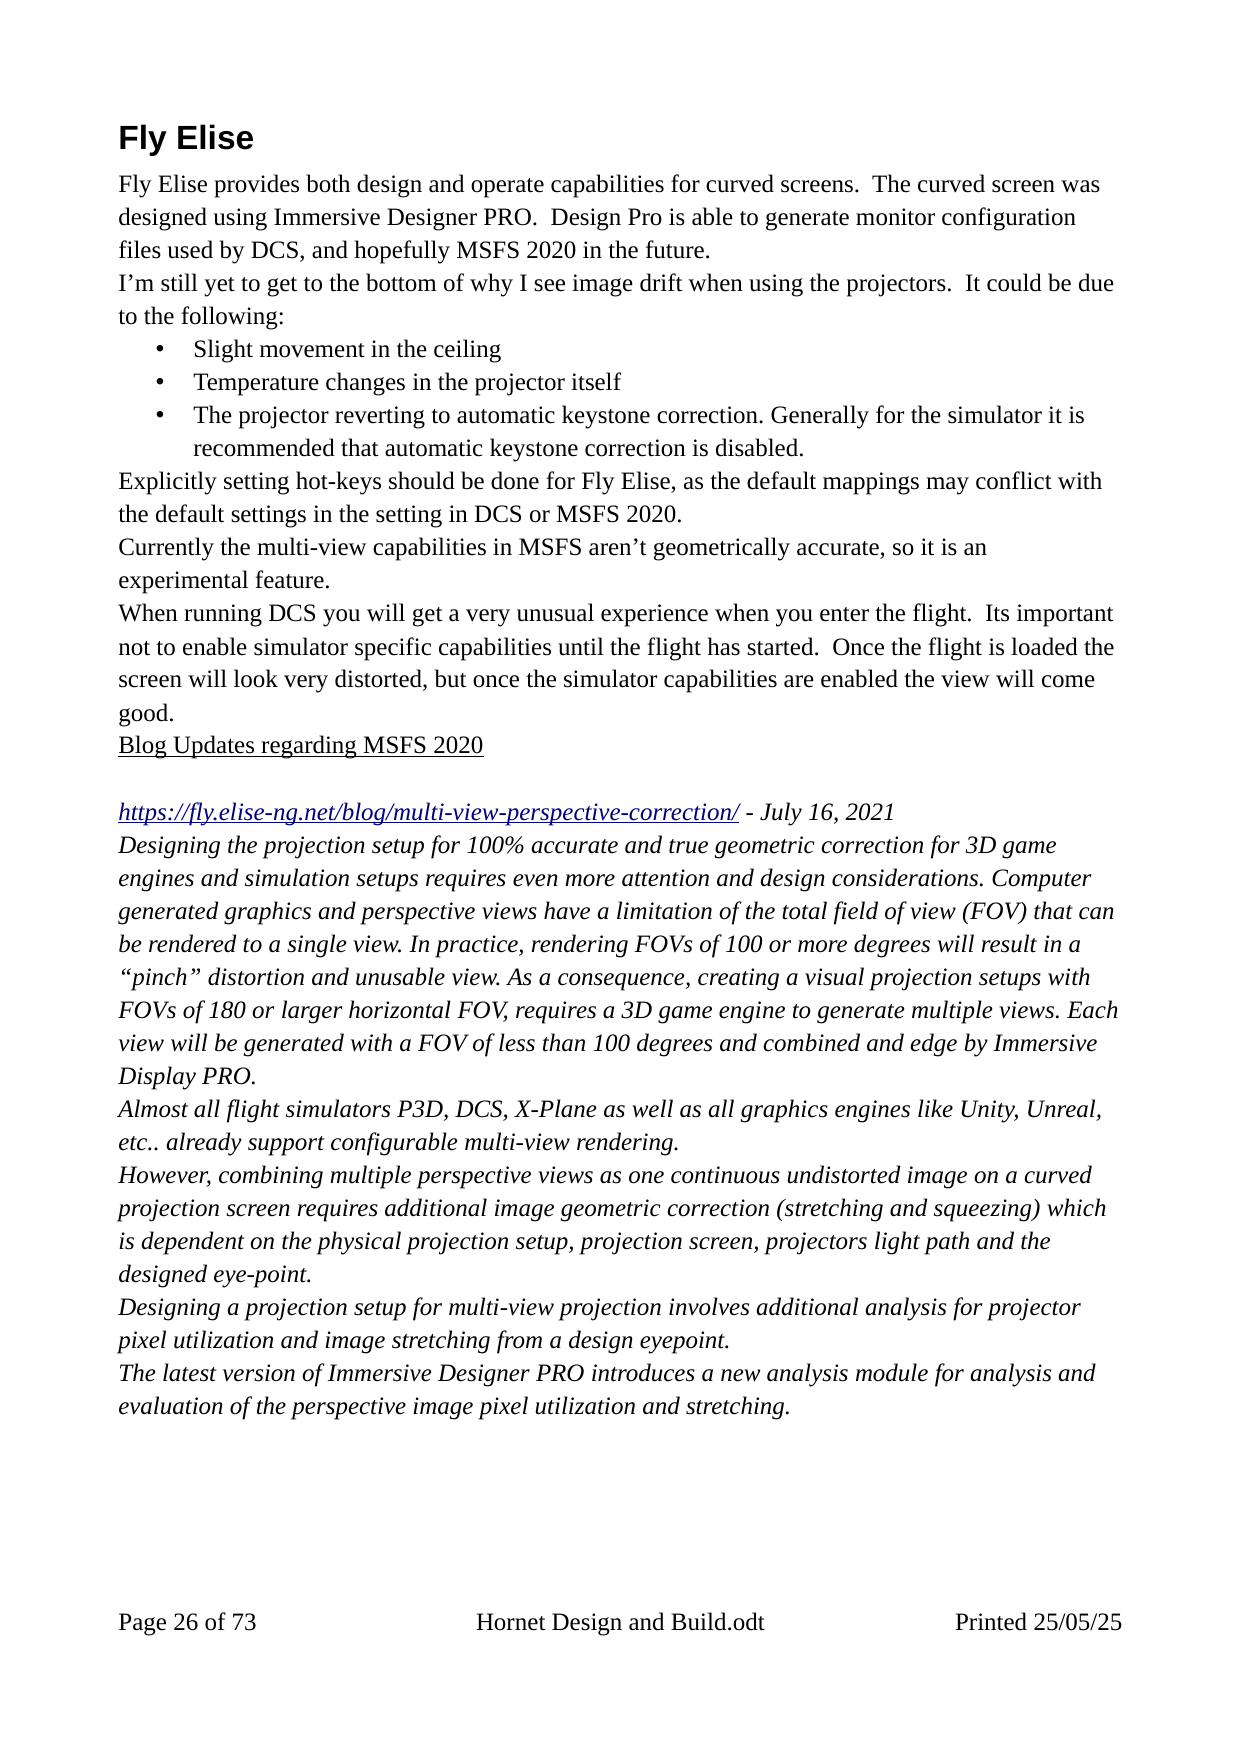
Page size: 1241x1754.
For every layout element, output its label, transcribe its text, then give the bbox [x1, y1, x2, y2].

text https://fly.elise-ng.net/blog/multi-view-perspective-correction/ - July 16, 2021 [118, 797, 1122, 825]
text Currently the multi-view capabilities in MSFS aren’t geometrically accurate, so it is an experimental feature. [118, 532, 1122, 594]
text However, combining multiple perspective views as one continuous undistorted image on a curved projection screen requires additional image geometric correction (stretching and squeezing) which is dependent on the physical projection setup, projection screen, projectors light path and the designed eye-point. [118, 1160, 1122, 1288]
text I’m still yet to get to the bottom of why I see image drift when using the projectors. It could be due to the following: [118, 268, 1122, 330]
text When running DCS you will get a very unusual experience when you enter the flight. Its important not to enable simulator specific capabilities until the flight has started. Once the flight is loaded the screen will look very distorted, but once the simulator capabilities are enabled the view will come good. [118, 598, 1122, 726]
text Designing a projection setup for multi-view projection involves additional analysis for projector pixel utilization and image stretching from a design eyepoint. [118, 1292, 1122, 1354]
text Fly Elise provides both design and operate capabilities for curved screens. The curved screen was designed using Immersive Designer PRO. Design Pro is able to generate monitor configuration files used by DCS, and hopefully MSFS 2020 in the future. [118, 169, 1122, 264]
text Designing the projection setup for 100% accurate and true geometric correction for 3D game engines and simulation setups requires even more attention and design considerations. Computer generated graphics and perspective views have a limitation of the total field of view (FOV) that can be rendered to a single view. In practice, rendering FOVs of 100 or more degrees will result in a “pinch” distortion and unusable view. As a consequence, creating a visual projection setups with FOVs of 180 or larger horizontal FOV, requires a 3D game engine to generate multiple views. Each view will be generated with a FOV of less than 100 degrees and combined and edge by Immersive Display PRO. [118, 830, 1122, 1089]
text The latest version of Immersive Designer PRO introduces a new analysis module for analysis and evaluation of the perspective image pixel utilization and stretching. [118, 1358, 1122, 1420]
text Explicitly setting hot-keys should be done for Fly Elise, as the default mappings may conflict with the default settings in the setting in DCS or MSFS 2020. [118, 466, 1122, 528]
subtitle Fly Elise [118, 118, 1122, 157]
text Blog Updates regarding MSFS 2020 [118, 731, 1122, 759]
text Almost all flight simulators P3D, DCS, X-Plane as well as all graphics engines like Unity, Unreal, etc.. already support configurable multi-view rendering. [118, 1094, 1122, 1156]
list Slight movement in the ceiling [156, 334, 1122, 363]
list Temperature changes in the projector itself [156, 367, 1122, 396]
list The projector reverting to automatic keystone correction. Generally for the simulator it is recommended that automatic keystone correction is disabled. [156, 400, 1122, 462]
